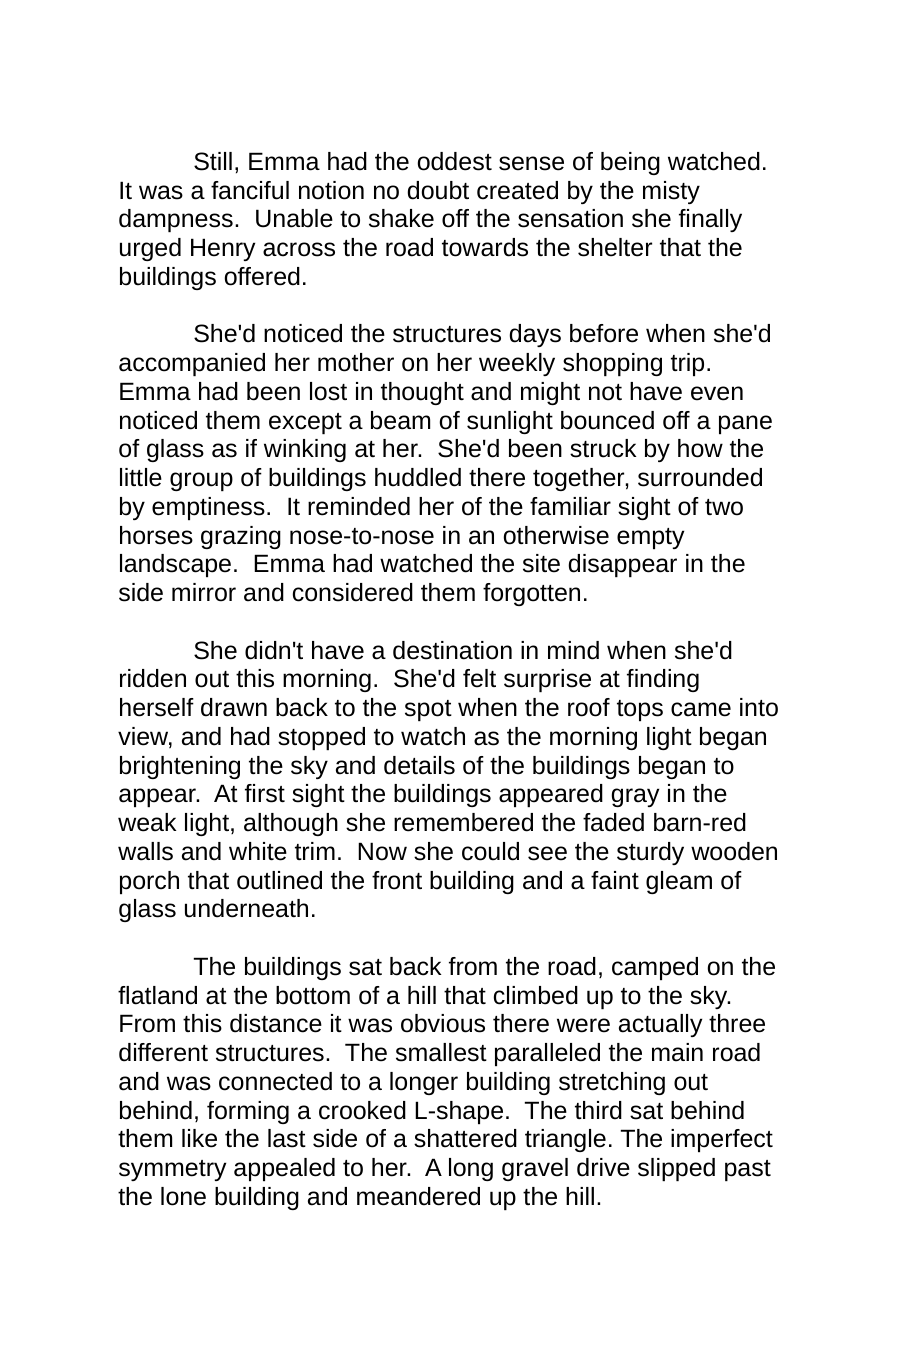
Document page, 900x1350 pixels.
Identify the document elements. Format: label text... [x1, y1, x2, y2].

text She'd noticed the structures days before when she'd accompanied her mother on her weekly shopping trip. Emma had been lost in thought and might not have even noticed them except a beam of sunlight bounced off a pane of glass as if winking at her. She'd been struck by how the little group of buildings huddled there together, surrounded by emptiness. It reminded her of the familiar sight of two horses grazing nose-to-nose in an otherwise empty landscape. Emma had watched the site disappear in the side mirror and considered them forgotten. [118, 319, 782, 607]
text The buildings sat back from the road, camped on the flatland at the bottom of a hill that climbed up to the sky. From this distance it was obvious there were actually three different structures. The smallest paralleled the main road and was connected to a longer building stretching out behind, forming a crooked L-shape. The third sat behind them like the last side of a shattered triangle. The imperfect symmetry appealed to her. A long gravel drive slipped past the lone building and meandered up the hill. [118, 952, 782, 1211]
text Still, Emma had the oddest sense of being watched. It was a fanciful notion no doubt created by the misty dampness. Unable to shake off the sensation she finally urged Henry across the road towards the shelter that the buildings offered. [118, 147, 782, 291]
text She didn't have a destination in mind when she'd ridden out this morning. She'd felt surprise at finding herself drawn back to the spot when the roof tops came into view, and had stopped to watch as the morning light began brightening the sky and details of the buildings began to appear. At first sight the buildings appeared gray in the weak light, although she remembered the faded barn-red walls and white trim. Now she could see the sturdy wooden porch that outlined the front building and a faint gleam of glass underneath. [118, 636, 782, 923]
